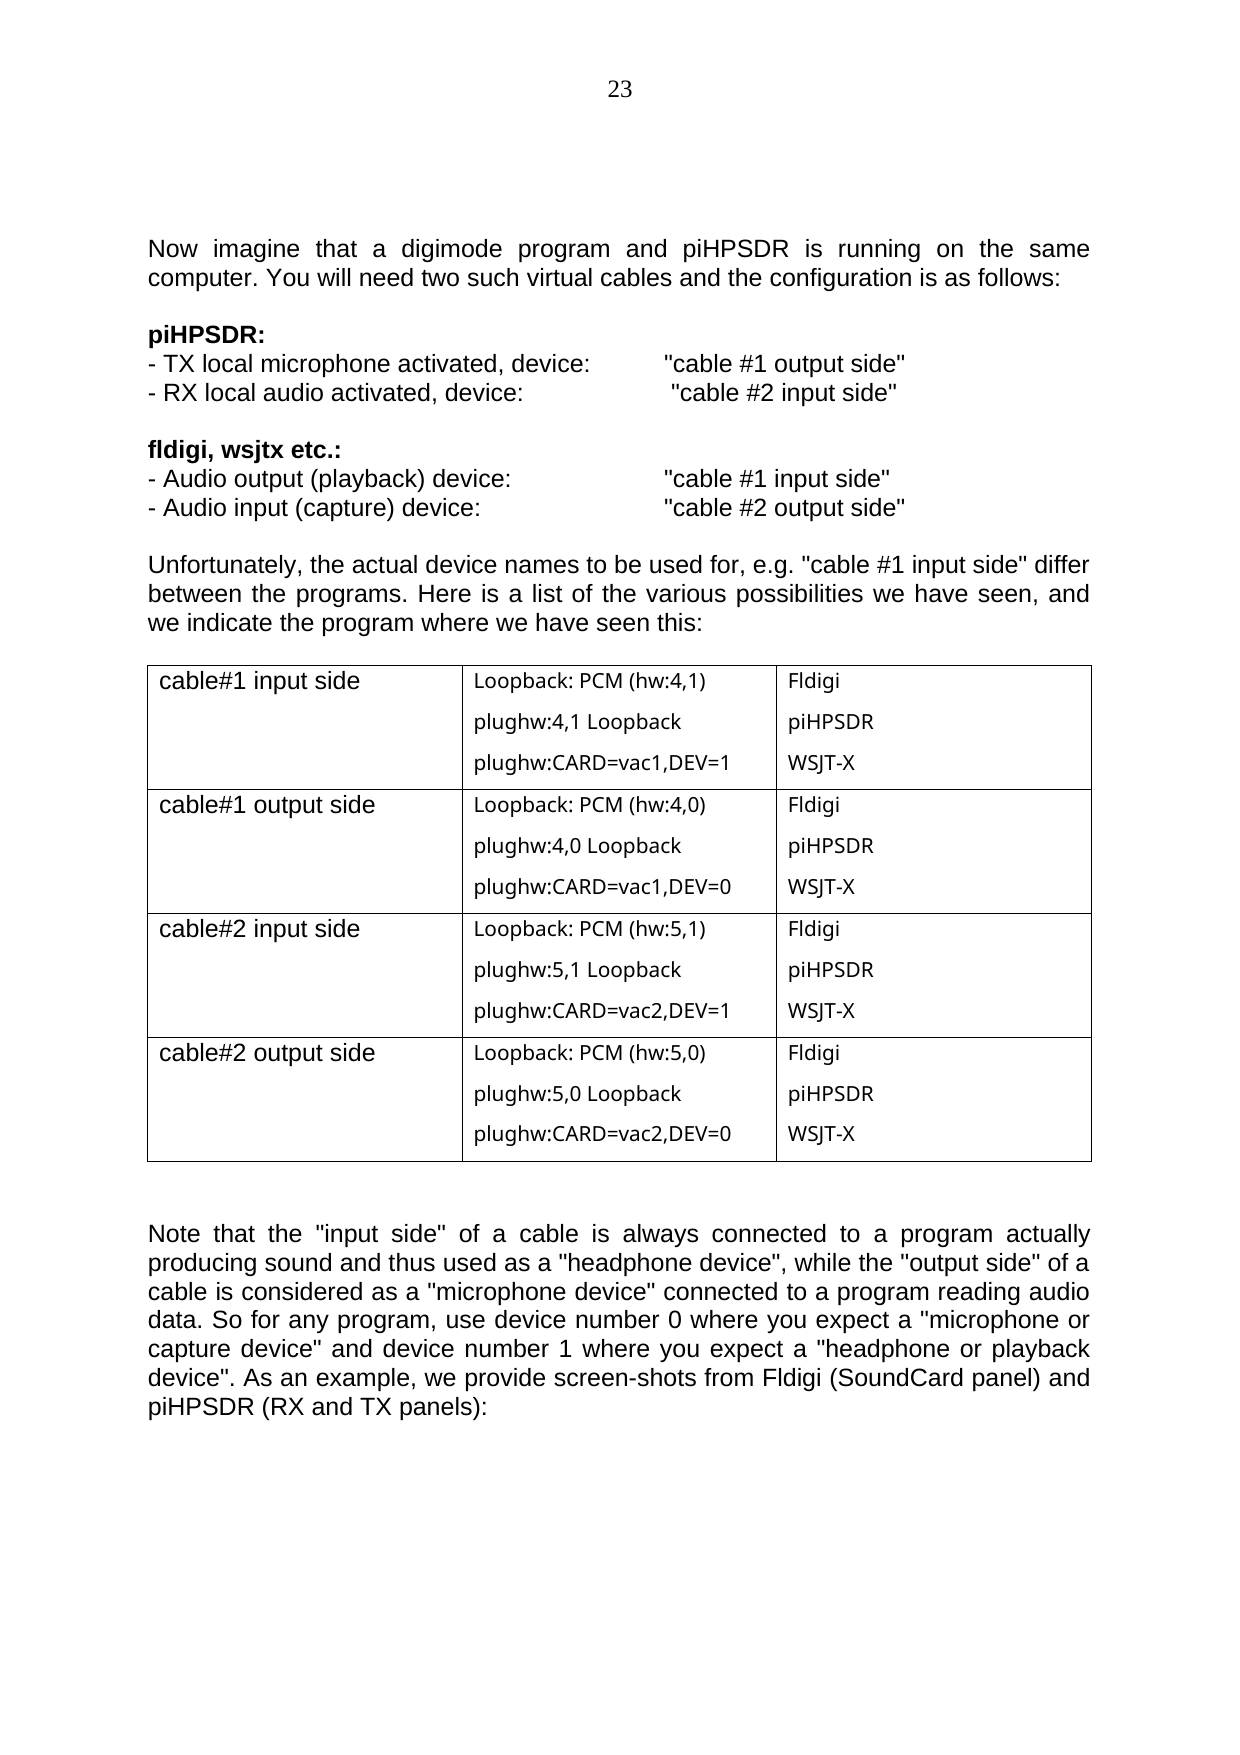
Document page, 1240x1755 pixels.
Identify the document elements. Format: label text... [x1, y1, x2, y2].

text - RX local audio activated, device: "cable #2 input side" [148, 378, 1092, 406]
table_cell Loopback: PCM (hw:5,1) plughw:5,1 Loopback plughw:CARD=vac2,DEV=1 [463, 914, 776, 1037]
table_header cable#1 input side [148, 666, 462, 789]
text Now imagine that a digimode program and piHPSDR is running on the same computer. You will need two such virtual cables and the configuration is as follows: [148, 234, 1092, 291]
table_cell cable#2 input side [148, 914, 462, 1037]
text Note that the "input side" of a cable is always connected to a program actually producing sound and thus used as a "headphone device", while the "output side" of a cable is considered as a "microphone device" connected to a program reading audio data. So for any program, use device number 0 where you expect a "microphone or capture device" and device number 1 where you expect a "headphone or playback device". As an example, we provide screen-shots from Fldigi (SoundCard panel) and piHPSDR (RX and TX panels): [148, 1219, 1092, 1420]
table_cell Loopback: PCM (hw:4,0) plughw:4,0 Loopback plughw:CARD=vac1,DEV=0 [463, 790, 776, 913]
table_cell cable#2 output side [148, 1038, 462, 1161]
text - Audio input (capture) device: "cable #2 output side" [148, 493, 1092, 521]
table_header Loopback: PCM (hw:4,1) plughw:4,1 Loopback plughw:CARD=vac1,DEV=1 [463, 666, 776, 789]
text - TX local microphone activated, device: "cable #1 output side" [148, 349, 1092, 378]
table_cell Fldigi piHPSDR WSJT-X [777, 1038, 1091, 1161]
table_cell Fldigi piHPSDR WSJT-X [777, 914, 1091, 1037]
text - Audio output (playback) device: "cable #1 input side" [148, 464, 1092, 493]
table_cell Fldigi piHPSDR WSJT-X [777, 790, 1091, 913]
table_cell Loopback: PCM (hw:5,0) plughw:5,0 Loopback plughw:CARD=vac2,DEV=0 [463, 1038, 776, 1161]
text piHPSDR: [148, 320, 1092, 349]
text fldigi, wsjtx etc.: [148, 435, 1092, 464]
text Unfortunately, the actual device names to be used for, e.g. "cable #1 input side" differ between the programs. Here is a list of the various possibilities we have seen, and we indicate the program where we have seen this: [148, 550, 1092, 636]
table_cell cable#1 output side [148, 790, 462, 913]
table_header Fldigi piHPSDR WSJT-X [777, 666, 1091, 789]
